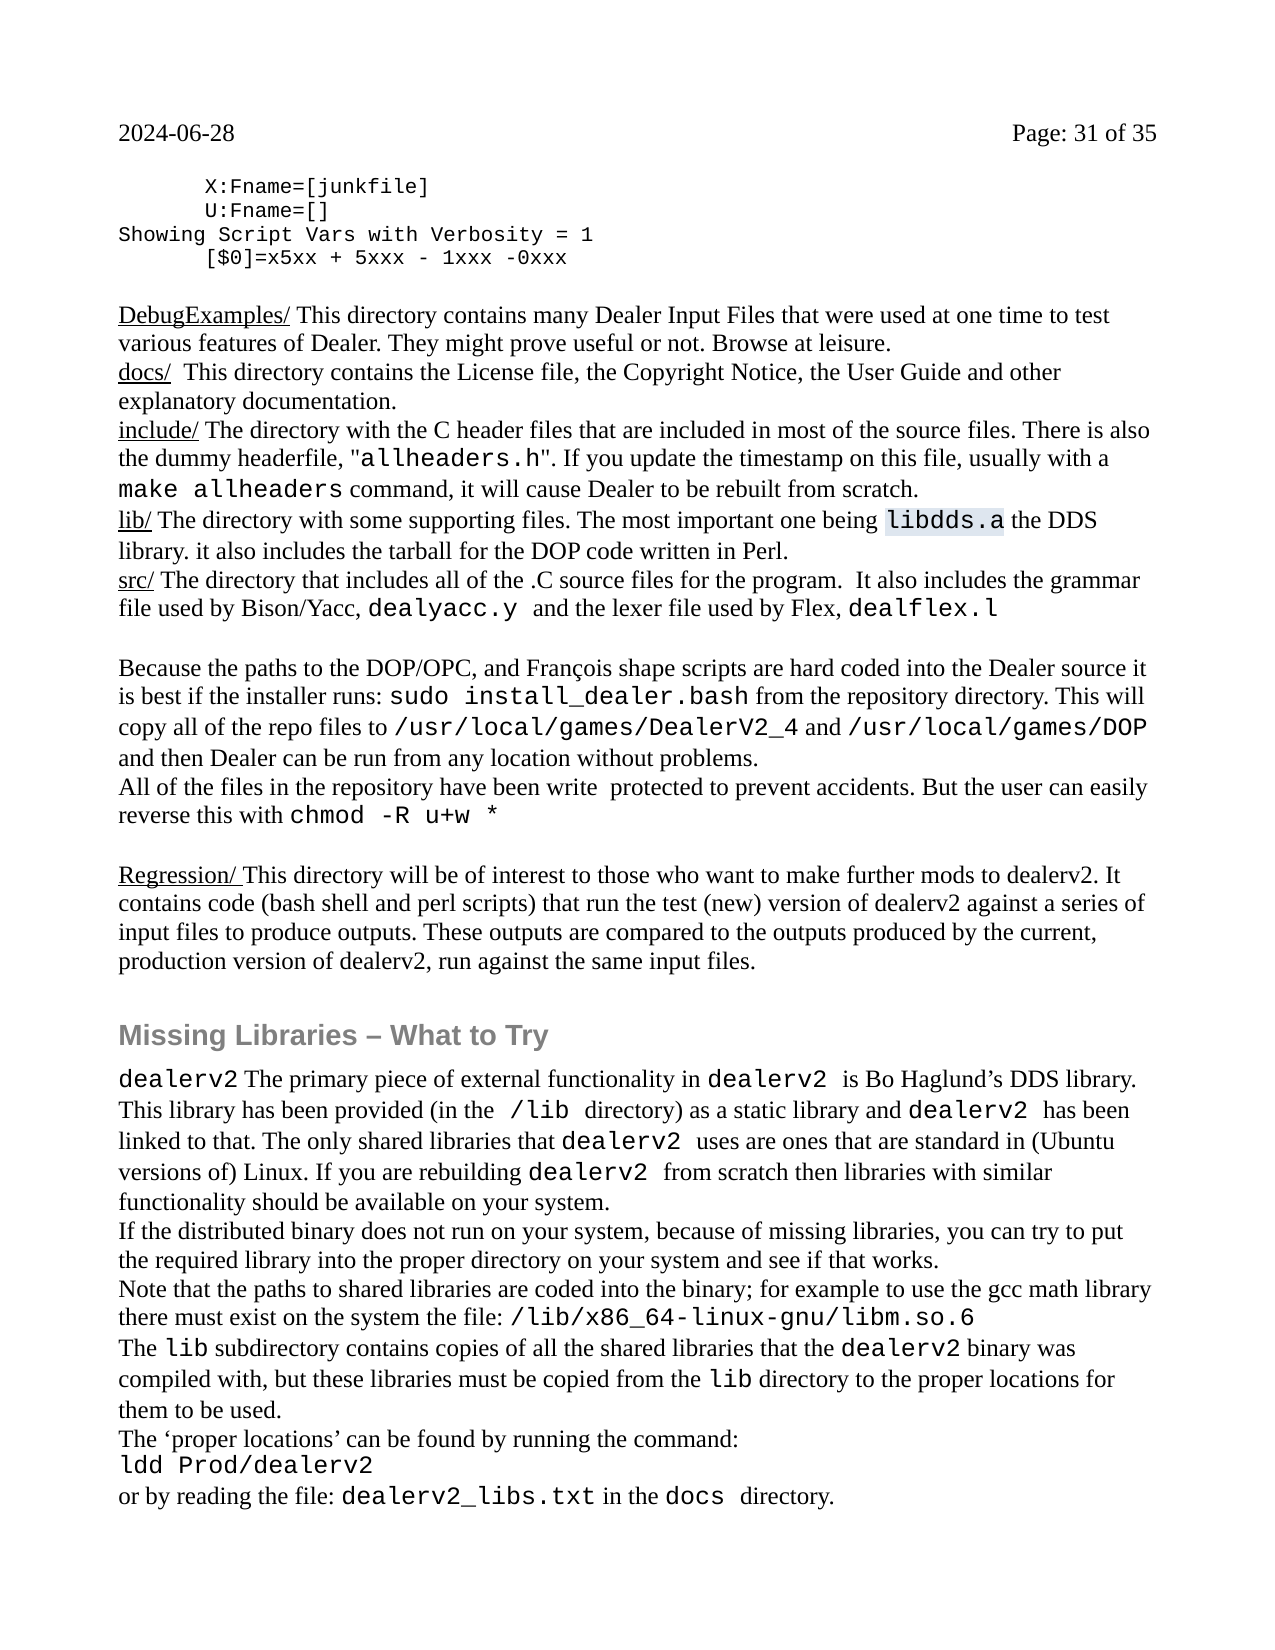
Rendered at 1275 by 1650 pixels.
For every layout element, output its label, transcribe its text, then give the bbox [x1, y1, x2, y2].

text ldd Prod/dealerv2 [118, 1452, 1157, 1481]
text DebugExamples/ This directory contains many Dealer Input Files that were used at one time to test various features of Dealer. They might prove useful or not. Browse at leisure. [118, 300, 1157, 357]
text dealerv2 The primary piece of external functionality in dealerv2 is Bo Haglund’s DDS library. [118, 1064, 1157, 1095]
text U:Fname=[] [118, 200, 1157, 224]
text lib/ The directory with some supporting files. The most important one being libdds.a the DDS library. it also includes the tarball for the DOP code written in Perl. [118, 505, 1157, 565]
text [$0]=x5xx + 5xxx - 1xxx -0xxx [118, 247, 1157, 271]
text or by reading the file: dealerv2_libs.txt in the docs directory. [118, 1481, 1157, 1512]
text contains code (bash shell and perl scripts) that run the test (new) version of dealerv2 against a series of input files to produce outputs. These outputs are compared to the outputs produced by the current, production version of dealerv2, run against the same input files. [118, 888, 1157, 975]
text The ‘proper locations’ can be found by running the command: [118, 1424, 1157, 1452]
text Regression/ This directory will be of interest to those who want to make further mods to dealerv2. It [118, 860, 1157, 888]
text src/ The directory that includes all of the .C source files for the program. It also includes the grammar file used by Bison/Yacc, dealyacc.y and the lexer file used by Flex, dealflex.l [118, 565, 1157, 624]
text Because the paths to the DOP/OPC, and François shape scripts are hard coded into the Dealer source it is best if the installer runs: sudo install_dealer.bash from the repository directory. This will copy all of the repo files to /usr/local/games/DealerV2_4 and /usr/local/games/DOP and then Dealer can be run from any location without problems. [118, 653, 1157, 772]
text Showing Script Vars with Verbosity = 1 [118, 224, 1157, 247]
text X:Fname=[junkfile] [118, 176, 1157, 200]
text docs/ This directory contains the License file, the Copyright Notice, the User Guide and other explanatory documentation. [118, 357, 1157, 415]
text The lib subdirectory contains copies of all the shared libraries that the dealerv2 binary was compiled with, but these libraries must be copied from the lib directory to the proper locations for them to be used. [118, 1333, 1157, 1424]
subtitle Missing Libraries – What to Try [118, 1018, 1157, 1052]
text If the distributed binary does not run on your system, because of missing libraries, you can try to put the required library into the proper directory on your system and see if that works. [118, 1216, 1157, 1274]
text include/ The directory with the C header files that are included in most of the source files. There is also the dummy headerfile, "allheaders.h". If you update the timestamp on this file, usually with a make allheaders command, it will cause Dealer to be rebuilt from scratch. [118, 415, 1157, 505]
text All of the files in the repository have been write protected to prevent accidents. But the user can easily reverse this with chmod -R u+w * [118, 772, 1157, 831]
text Note that the paths to shared libraries are coded into the binary; for example to use the gcc math library there must exist on the system the file: /lib/x86_64-linux-gnu/libm.so.6 [118, 1274, 1157, 1333]
text This library has been provided (in the /lib directory) as a static library and dealerv2 has been linked to that. The only shared libraries that dealerv2 uses are ones that are standard in (Ubuntu versions of) Linux. If you are rebuilding dealerv2 from scratch then libraries with similar functionality should be available on your system. [118, 1095, 1157, 1216]
